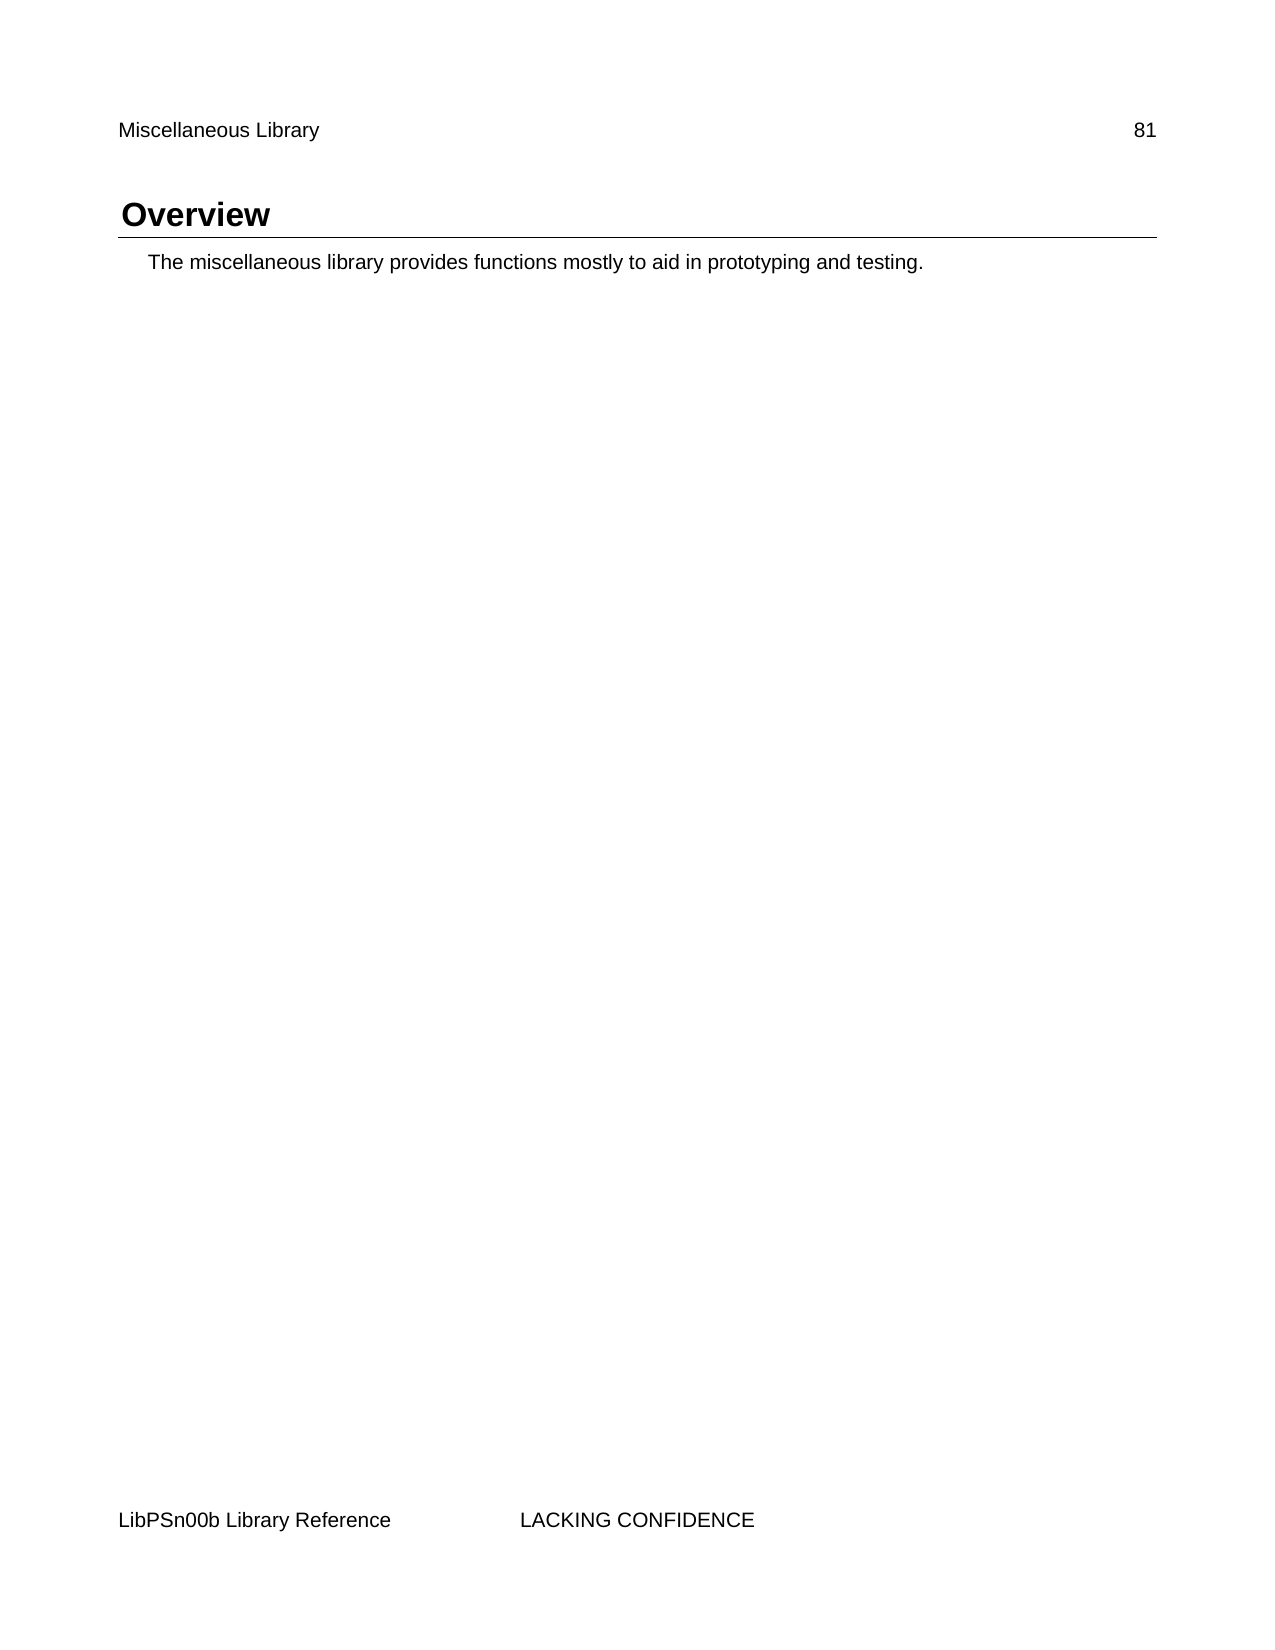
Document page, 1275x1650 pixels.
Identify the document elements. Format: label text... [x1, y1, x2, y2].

text The miscellaneous library provides functions mostly to aid in prototyping and testing. [148, 249, 1157, 273]
subtitle Overview [118, 192, 1157, 237]
